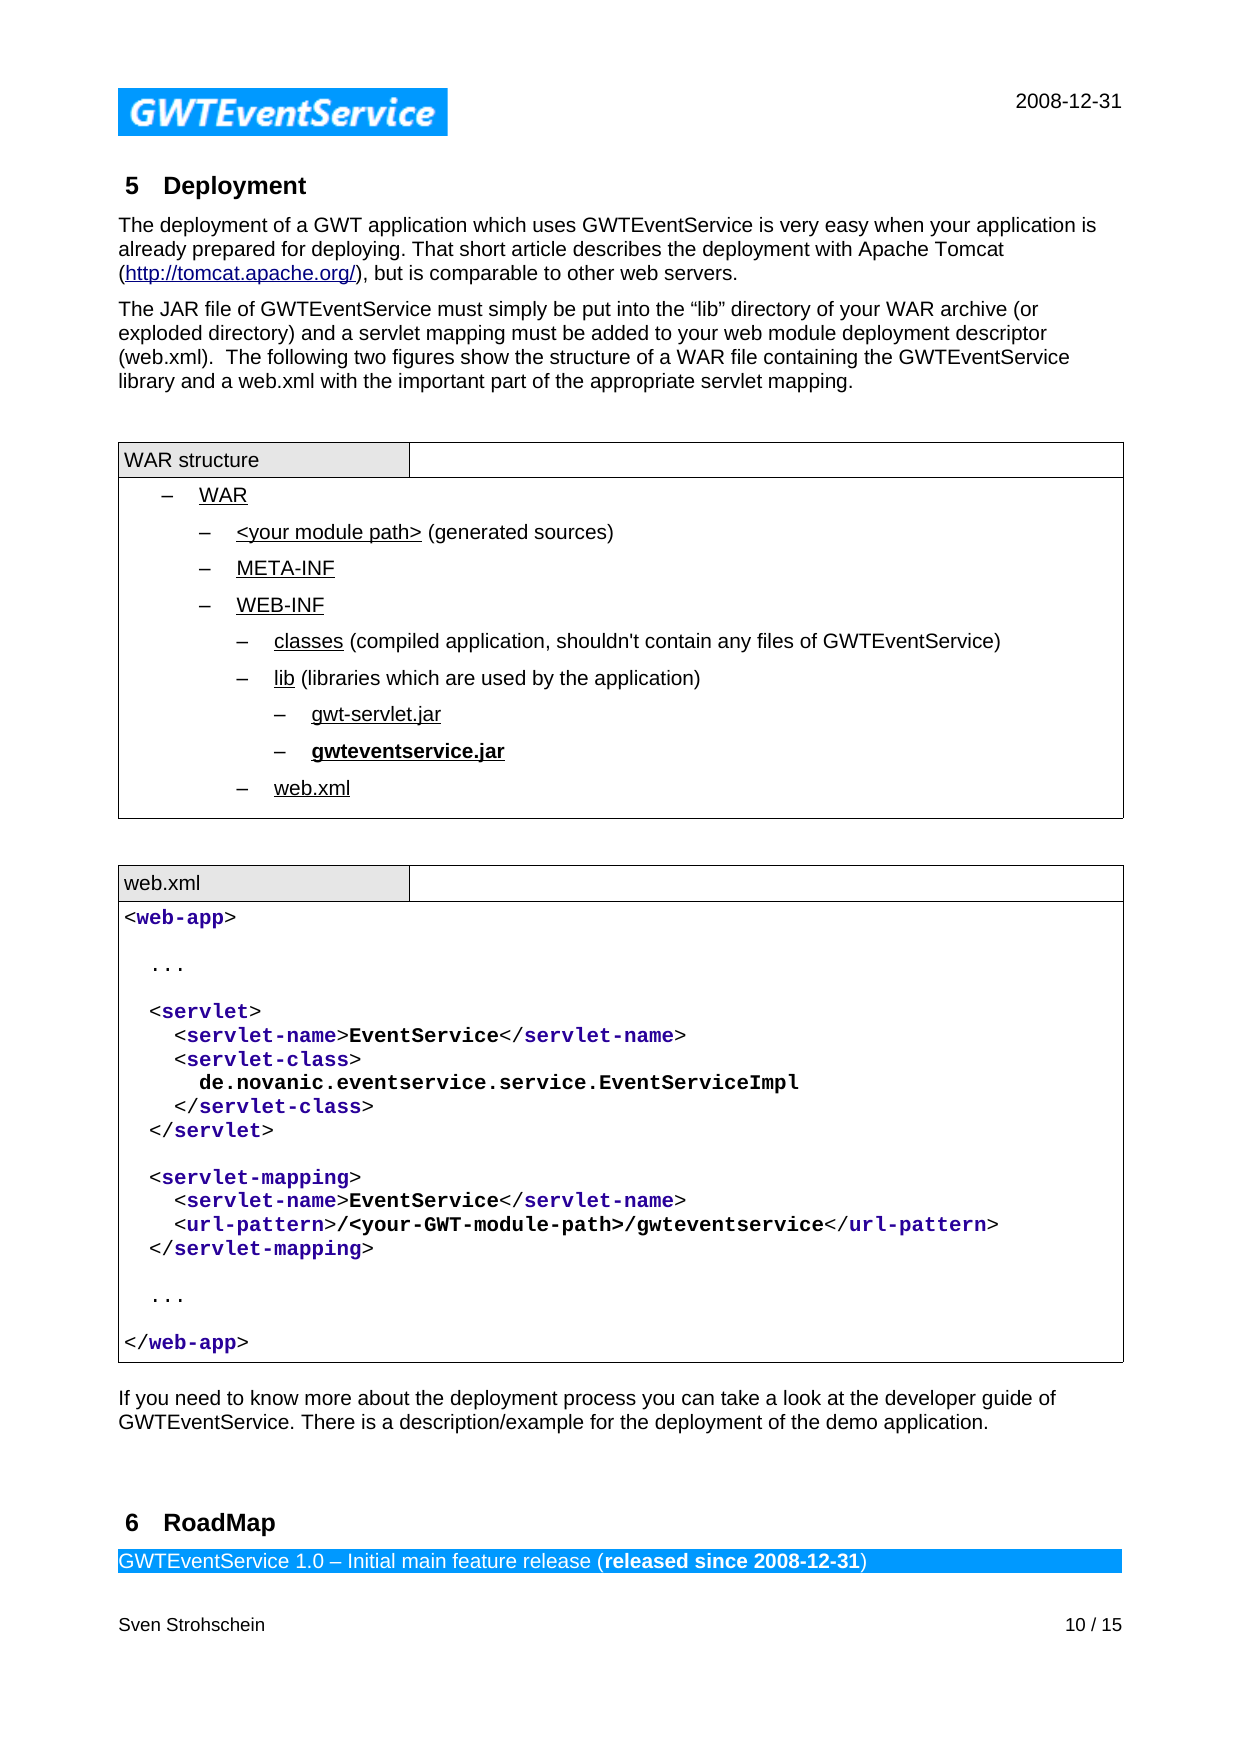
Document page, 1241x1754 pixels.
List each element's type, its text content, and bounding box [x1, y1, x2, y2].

table_header web.xml [119, 866, 409, 901]
text If you need to know more about the deployment process you can take a look at the developer guide of GWTEventService. There is a description/example for the deployment of the demo application. [118, 1386, 1122, 1434]
text GWTEventService 1.0 – Initial main feature release (released since 2008-12-31) [118, 1549, 1122, 1573]
table_cell <web-app> ... <servlet> <servlet-name>EventService</servlet-name> <servlet-class> de.novanic.eventservice.service.EventServiceImpl </servlet-class> </servlet> <servlet-mapping> <servlet-name>EventService</servlet-name> <url-pattern>/<your-GWT-module-path>/gwteventservice</url-pattern> </servlet-mapping> ... </web-app> [119, 902, 1123, 1362]
table_cell WAR <your module path> (generated sources) META-INF WEB-INF classes (compiled application, shouldn't contain any files of GWTEventService) lib (libraries which are used by the application) gwt-servlet.jar gwteventservice.jar web.xml [119, 478, 1123, 818]
table_header [410, 443, 1123, 477]
picture [118, 88, 448, 136]
subtitle Deployment [118, 171, 1122, 200]
text The deployment of a GWT application which uses GWTEventService is very easy when your application is already prepared for deploying. That short article describes the deployment with Apache Tomcat (http://tomcat.apache.org/), but is comparable to other web servers. [118, 212, 1122, 284]
table_header [410, 866, 1123, 901]
text The JAR file of GWTEventService must simply be put into the “lib” directory of your WAR archive (or exploded directory) and a servlet mapping must be added to your web module deployment descriptor (web.xml). The following two figures show the structure of a WAR file containing the GWTEventService library and a web.xml with the important part of the appropriate servlet mapping. [118, 297, 1122, 393]
subtitle RoadMap [118, 1508, 1122, 1536]
table_header WAR structure [119, 443, 409, 477]
